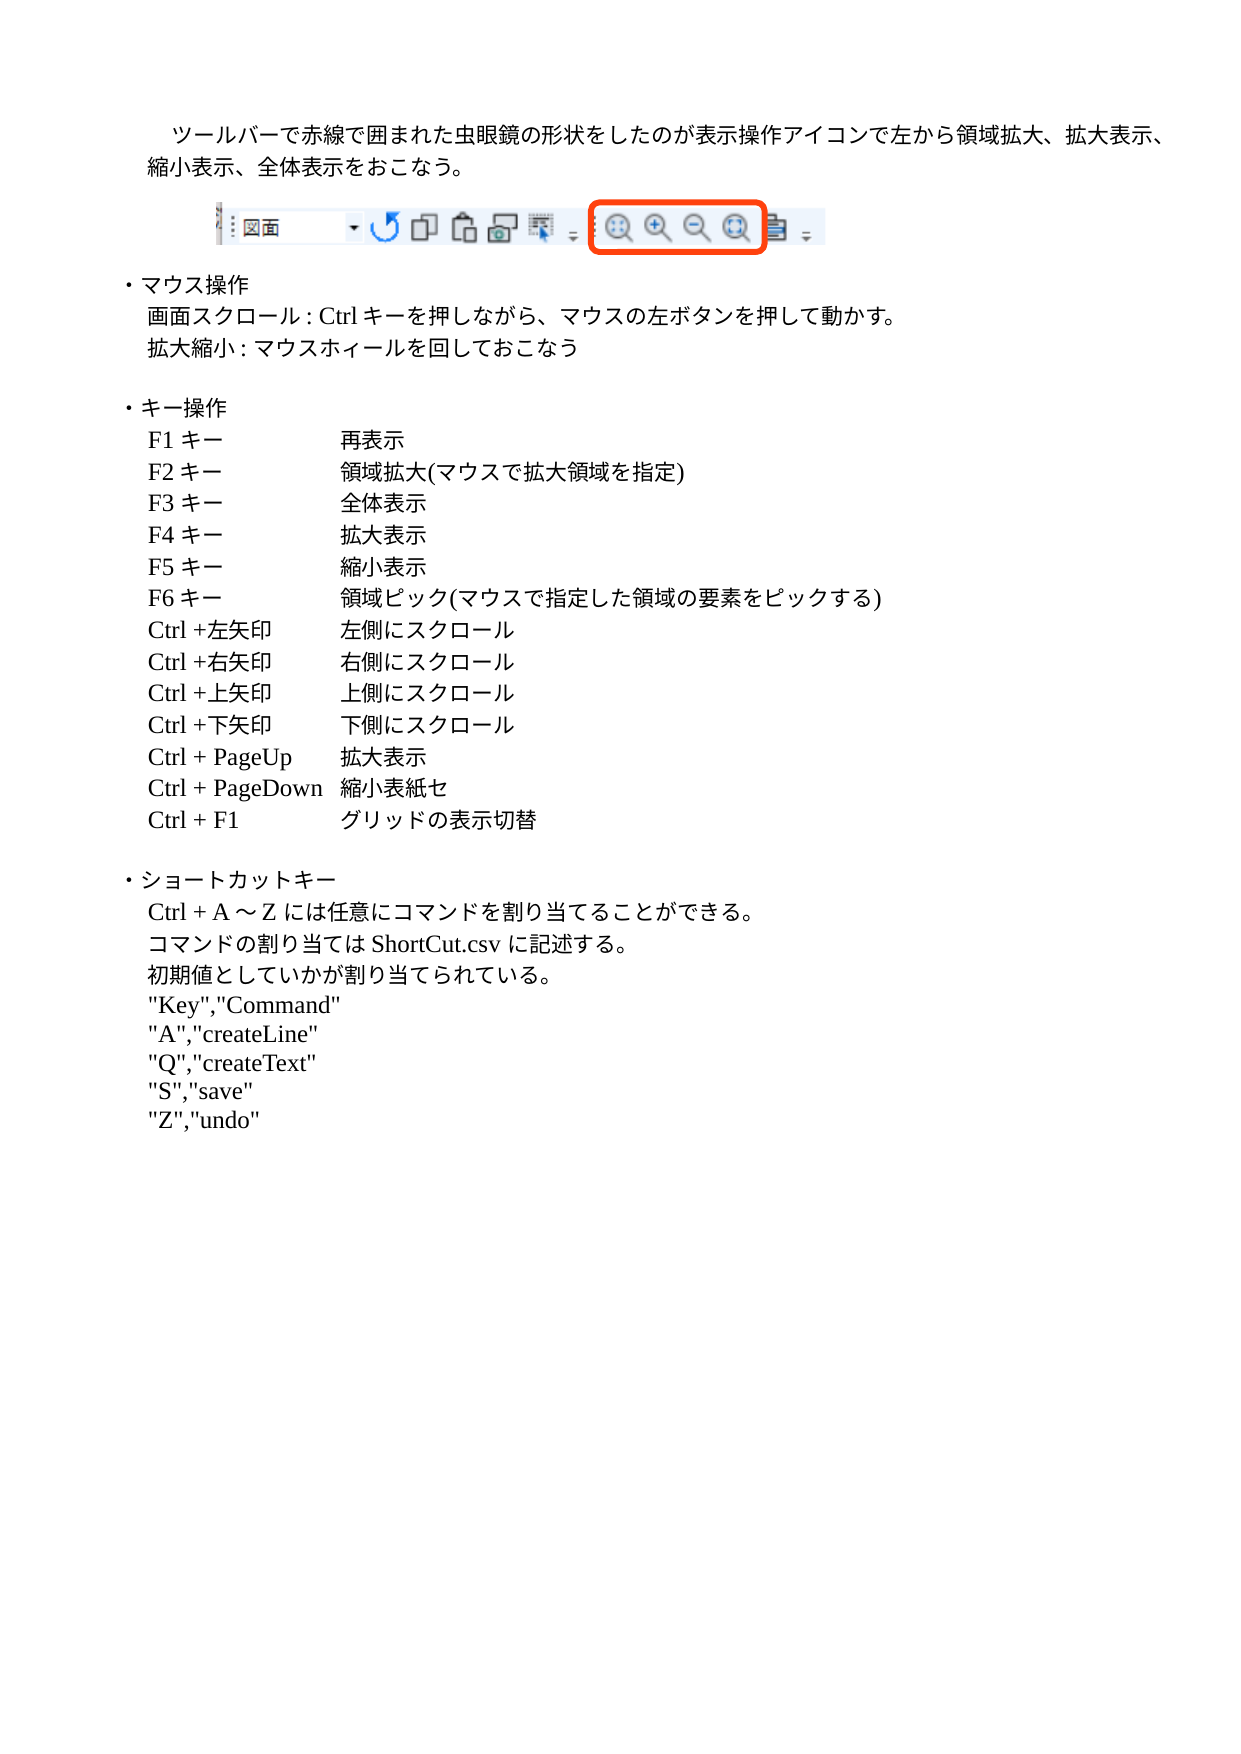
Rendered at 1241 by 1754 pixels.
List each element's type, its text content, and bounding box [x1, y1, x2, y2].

text 画面スクロール : Ctrlキーを押しながら、マウスの左ボタンを押して動かす。 [148, 299, 1187, 331]
text "Q","createText" [148, 1048, 1187, 1076]
text Ctrl + F1 グリッドの表示切替 [148, 803, 1187, 835]
text ・キー操作 [118, 391, 1187, 423]
text F6キー 領域ピック(マウスで指定した領域の要素をピックする) Ctrl +左矢印 左側にスクロール [148, 581, 1187, 645]
text F2キー 領域拡大(マウスで拡大領域を指定) F3 キー 全体表示 [148, 455, 1187, 518]
text F1 キー 再表示 [148, 423, 1187, 455]
text 拡大縮小 : マウスホィールを回しておこなう [148, 331, 1187, 363]
text Ctrl + A ～ Z には任意にコマンドを割り当てることができる。 [148, 895, 1187, 927]
text Ctrl + PageUp 拡大表示 [148, 740, 1187, 771]
text Ctrl +右矢印 右側にスクロール [148, 645, 1187, 676]
text ツールバーで赤線で囲まれた虫眼鏡の形状をしたのが表示操作アイコンで左から領域拡大、拡大表示、縮小表示、全体表示をおこなう。 [148, 118, 1187, 210]
text "Z","undo" [148, 1105, 1187, 1134]
text ・マウス操作 [118, 239, 1187, 299]
text Ctrl + PageDown 縮小表紙セ [148, 771, 1187, 803]
text ・ショートカットキー [118, 863, 1187, 895]
text 初期値としていかが割り当てられている。 [148, 958, 1187, 990]
text "Key","Command" [148, 990, 1187, 1019]
text F4 キー 拡大表示 F5 キー 縮小表示 [148, 518, 1187, 581]
text コマンドの割り当ては ShortCut.csv に記述する。 [148, 927, 1187, 958]
text "A","createLine" [148, 1019, 1187, 1048]
picture [216, 202, 591, 245]
text Ctrl +下矢印 下側にスクロール [148, 708, 1187, 740]
picture [765, 202, 826, 245]
text Ctrl +上矢印 上側にスクロール [148, 676, 1187, 708]
picture [594, 206, 761, 245]
text "S","save" [148, 1076, 1187, 1105]
